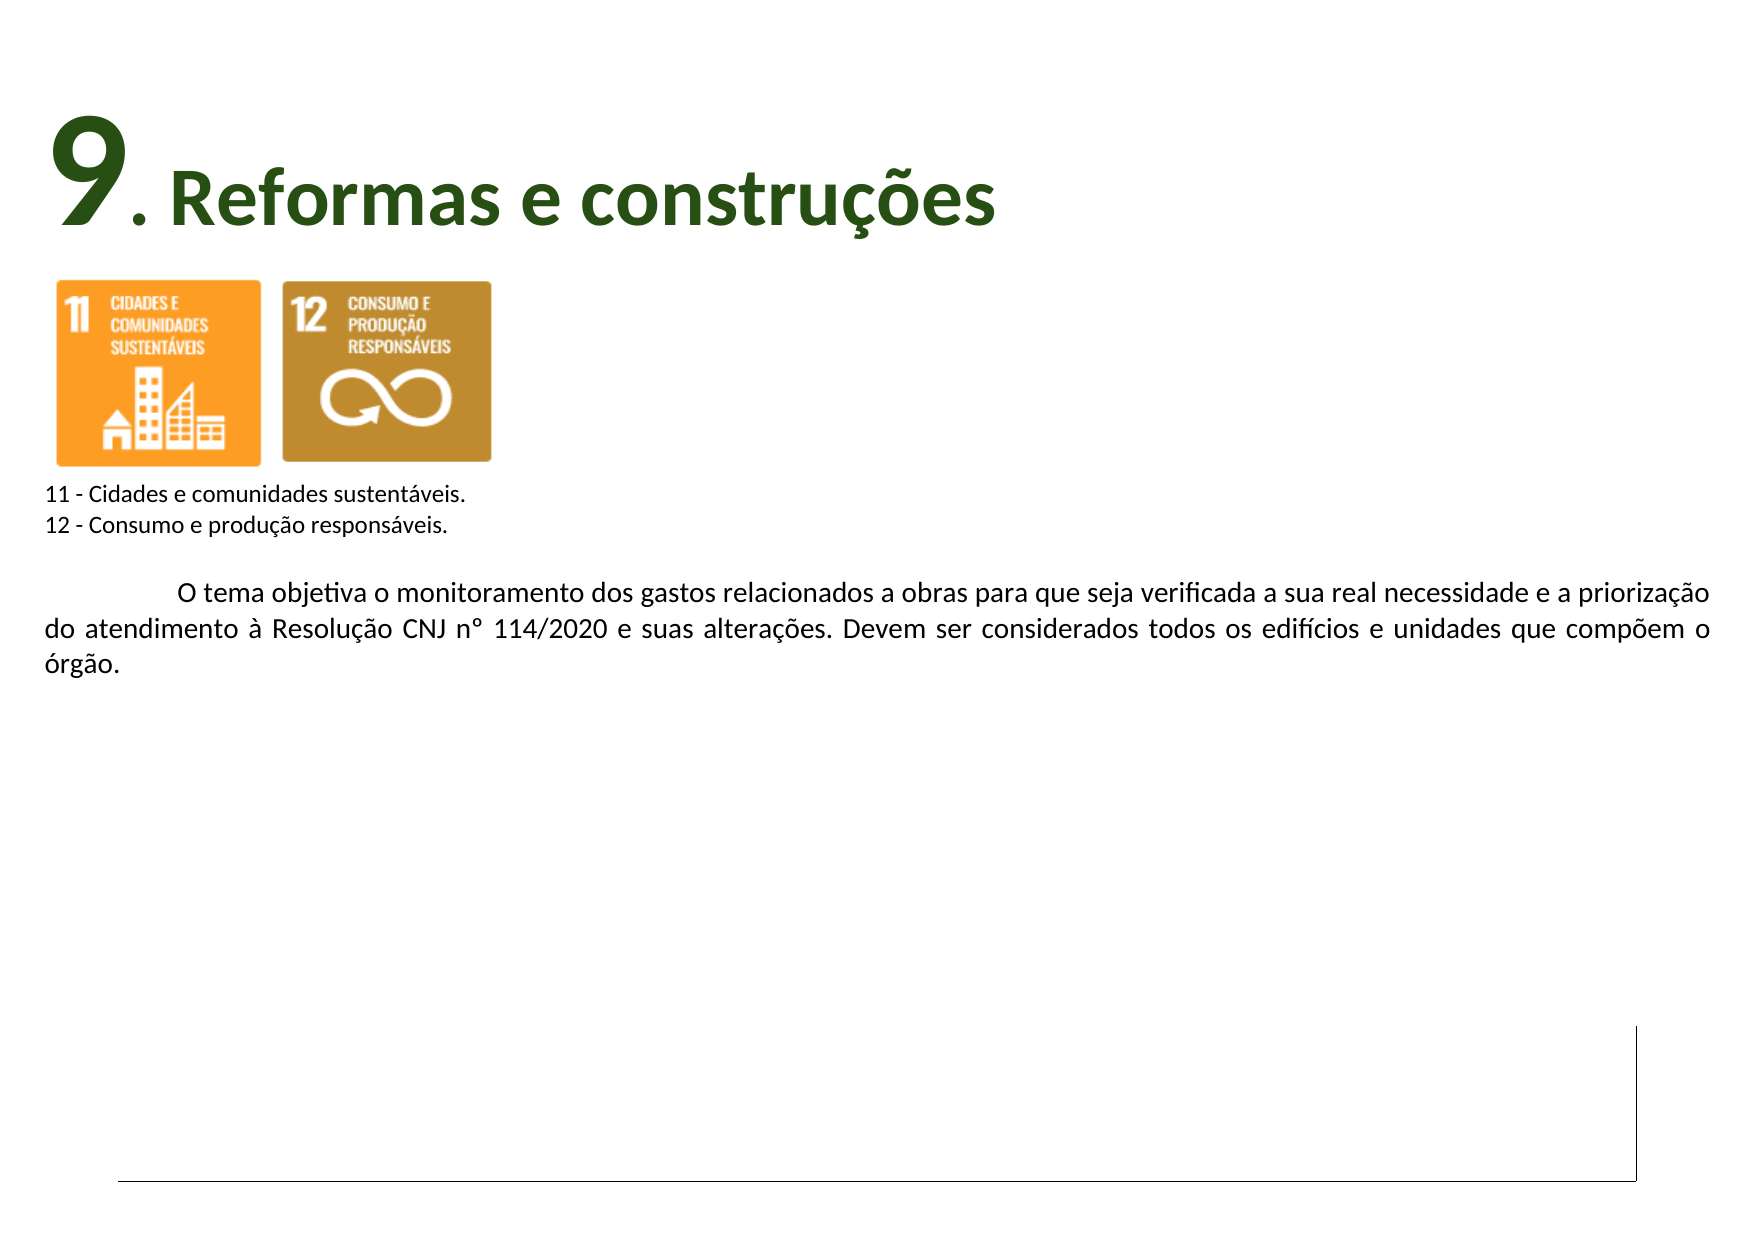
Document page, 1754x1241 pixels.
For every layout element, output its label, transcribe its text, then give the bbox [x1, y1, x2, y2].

text 9. Reformas e construções [44, 63, 1636, 267]
text 11 - Cidades e comunidades sustentáveis. [44, 478, 1712, 509]
text 12 - Consumo e produção responsáveis. [44, 509, 1712, 539]
text O tema objetiva o monitoramento dos gastos relacionados a obras para que seja verificada a sua real necessidade e a priorização do atendimento à Resolução CNJ nº 114/2020 e suas alterações. Devem ser considerados todos os edifícios e unidades que compõem o órgão. [44, 574, 1712, 681]
